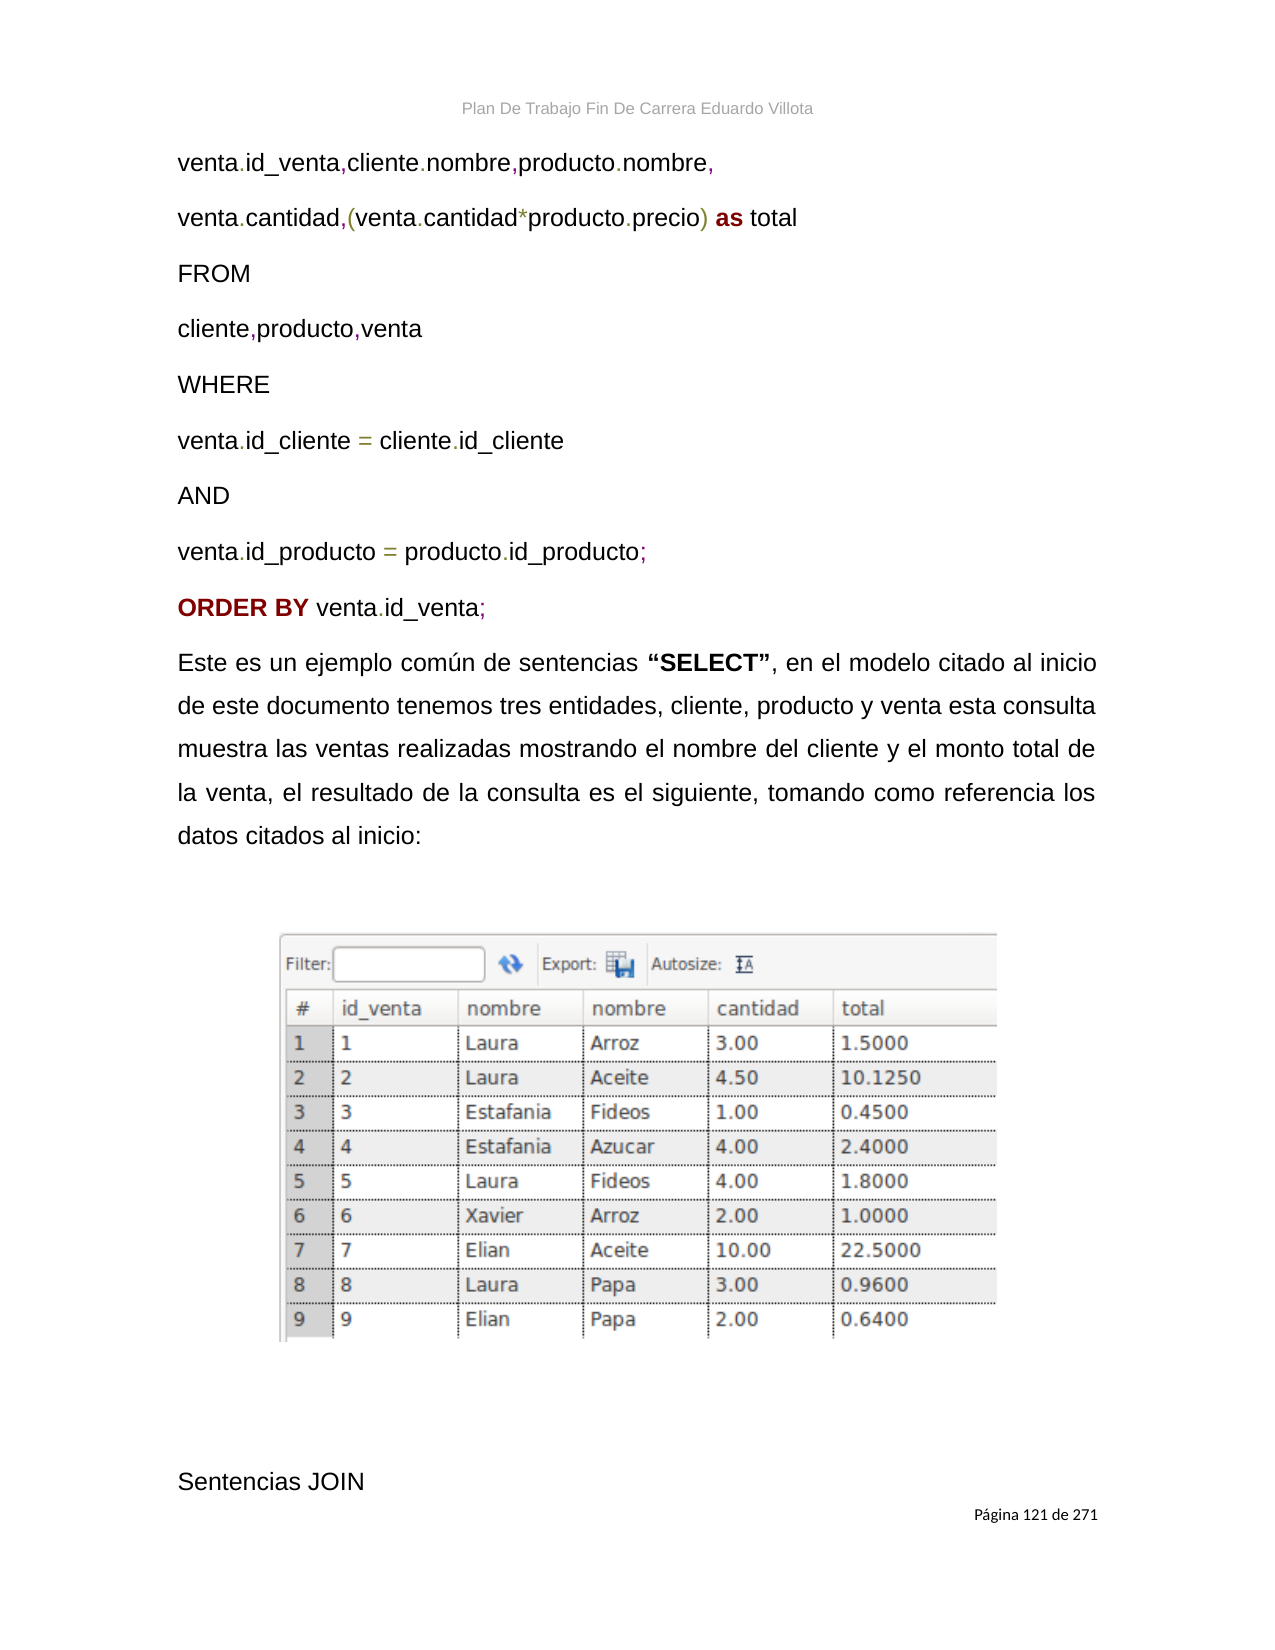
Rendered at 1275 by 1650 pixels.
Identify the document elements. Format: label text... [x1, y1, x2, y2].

text venta.id_producto = producto.id_producto; [177, 537, 1098, 566]
text WHERE [177, 370, 1098, 399]
picture [278, 932, 997, 1342]
text venta.cantidad,(venta.cantidad*producto.precio) as total [177, 203, 1098, 232]
text ORDER BY venta.id_venta; [177, 593, 1098, 621]
text cliente,producto,venta [177, 314, 1098, 343]
text FROM [177, 259, 1098, 288]
text Este es un ejemplo común de sentencias “SELECT”, en el modelo citado al inicio de este documento tenemos tres entidades, cliente, producto y venta esta consulta muestra las ventas realizadas mostrando el nombre del cliente y el monto total de la venta, el resultado de la consulta es el siguiente, tomando como referencia los datos citados al inicio: [177, 648, 1098, 849]
text Sentencias JOIN [177, 1467, 1098, 1496]
text AND [177, 481, 1098, 510]
text venta.id_venta,cliente.nombre,producto.nombre, [177, 148, 1098, 176]
text venta.id_cliente = cliente.id_cliente [177, 426, 1098, 454]
